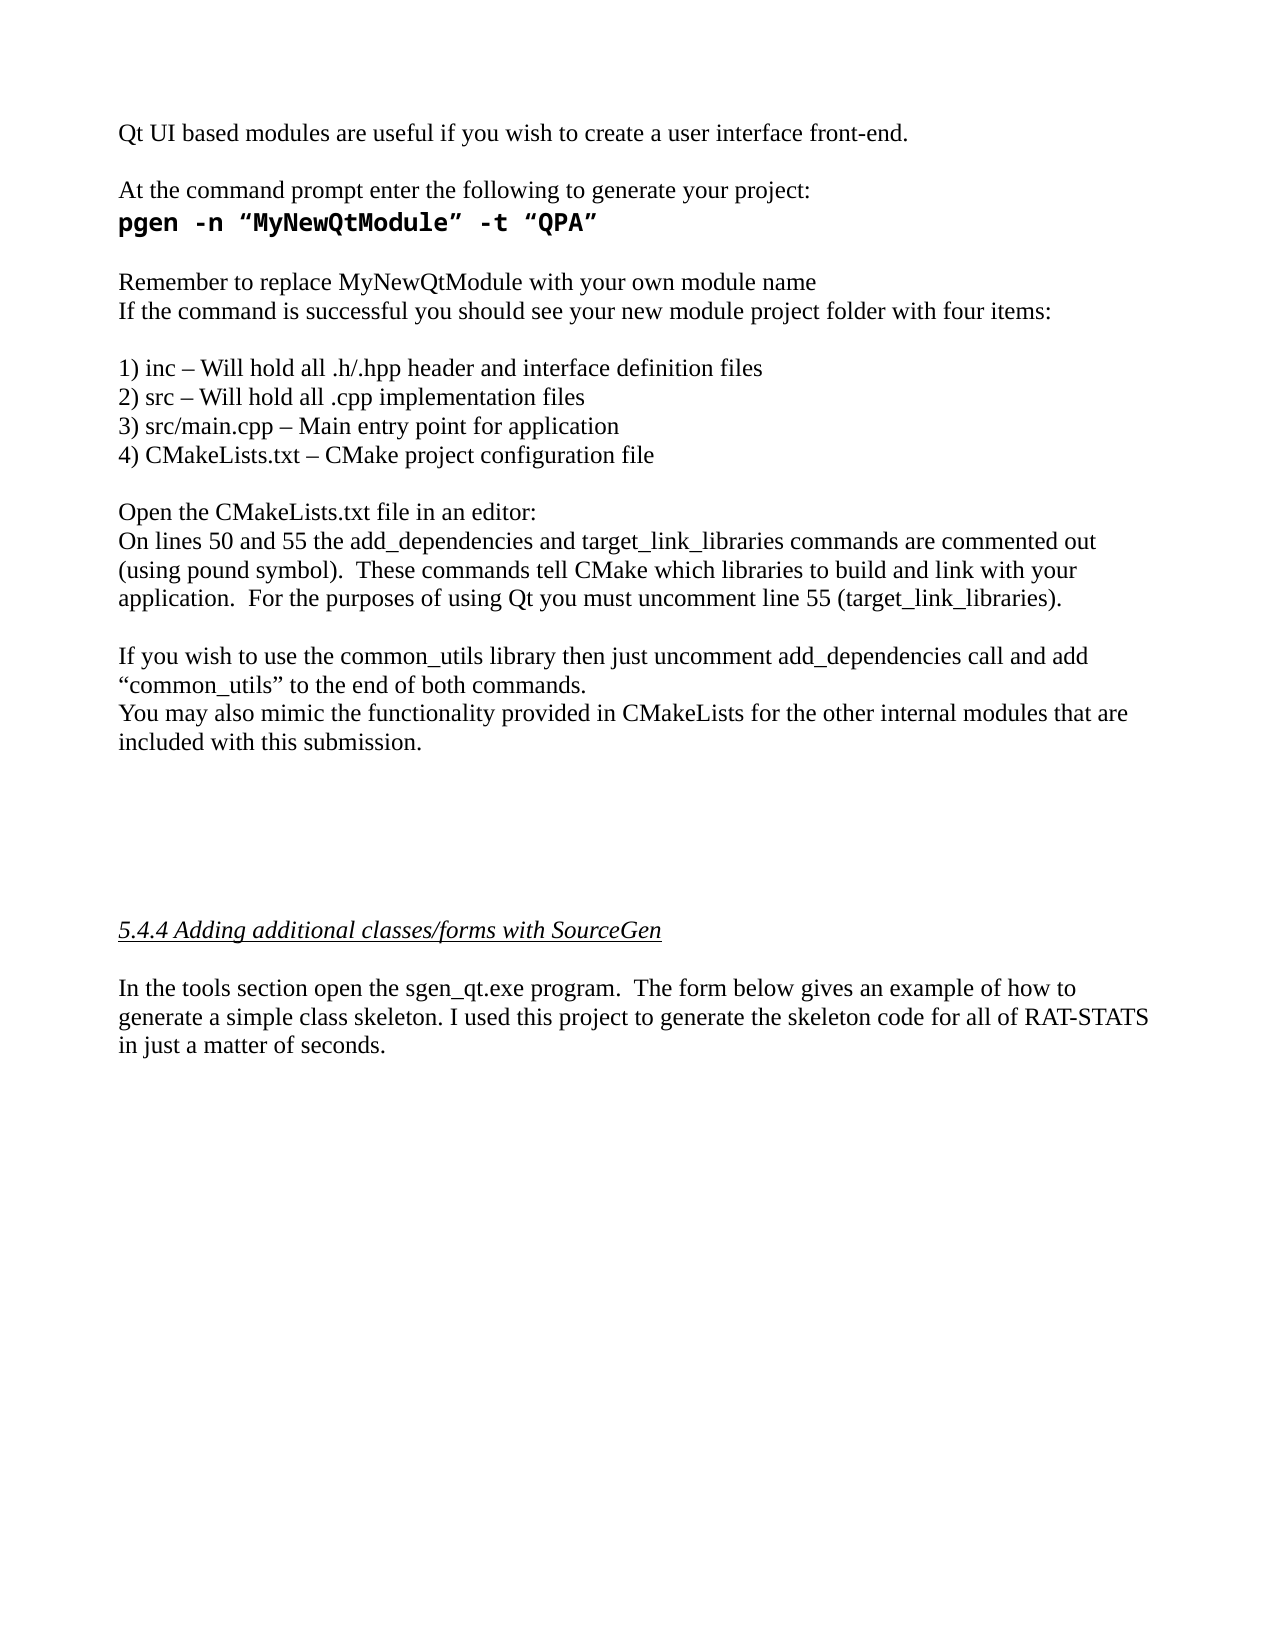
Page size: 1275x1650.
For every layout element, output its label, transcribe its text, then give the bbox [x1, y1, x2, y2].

text In the tools section open the sgen_qt.exe program. The form below gives an example of how to generate a simple class skeleton. I used this project to generate the skeleton code for all of RAT-STATS in just a matter of seconds. [118, 973, 1157, 1059]
text Remember to replace MyNewQtModule with your own module name [118, 267, 1157, 296]
text 3) src/main.cpp – Main entry point for application [118, 411, 1157, 440]
text If you wish to use the common_utils library then just uncomment add_dependencies call and add “common_utils” to the end of both commands. [118, 641, 1157, 698]
text At the command prompt enter the following to generate your project: [118, 176, 1157, 204]
text pgen -n “MyNewQtModule” -t “QPA” [118, 204, 1157, 238]
text 4) CMakeLists.txt – CMake project configuration file [118, 440, 1157, 468]
text You may also mimic the functionality provided in CMakeLists for the other internal modules that are included with this submission. [118, 698, 1157, 756]
text 2) src – Will hold all .cpp implementation files [118, 382, 1157, 411]
text On lines 50 and 55 the add_dependencies and target_link_libraries commands are commented out (using pound symbol). These commands tell CMake which libraries to build and link with your application. For the purposes of using Qt you must uncomment line 55 (target_link_libraries). [118, 526, 1157, 612]
text 5.4.4 Adding additional classes/forms with SourceGen [118, 916, 1157, 944]
text 1) inc – Will hold all .h/.hpp header and interface definition files [118, 353, 1157, 382]
text Qt UI based modules are useful if you wish to create a user interface front-end. [118, 118, 1157, 147]
text If the command is successful you should see your new module project folder with four items: [118, 296, 1157, 325]
text Open the CMakeLists.txt file in an editor: [118, 497, 1157, 526]
